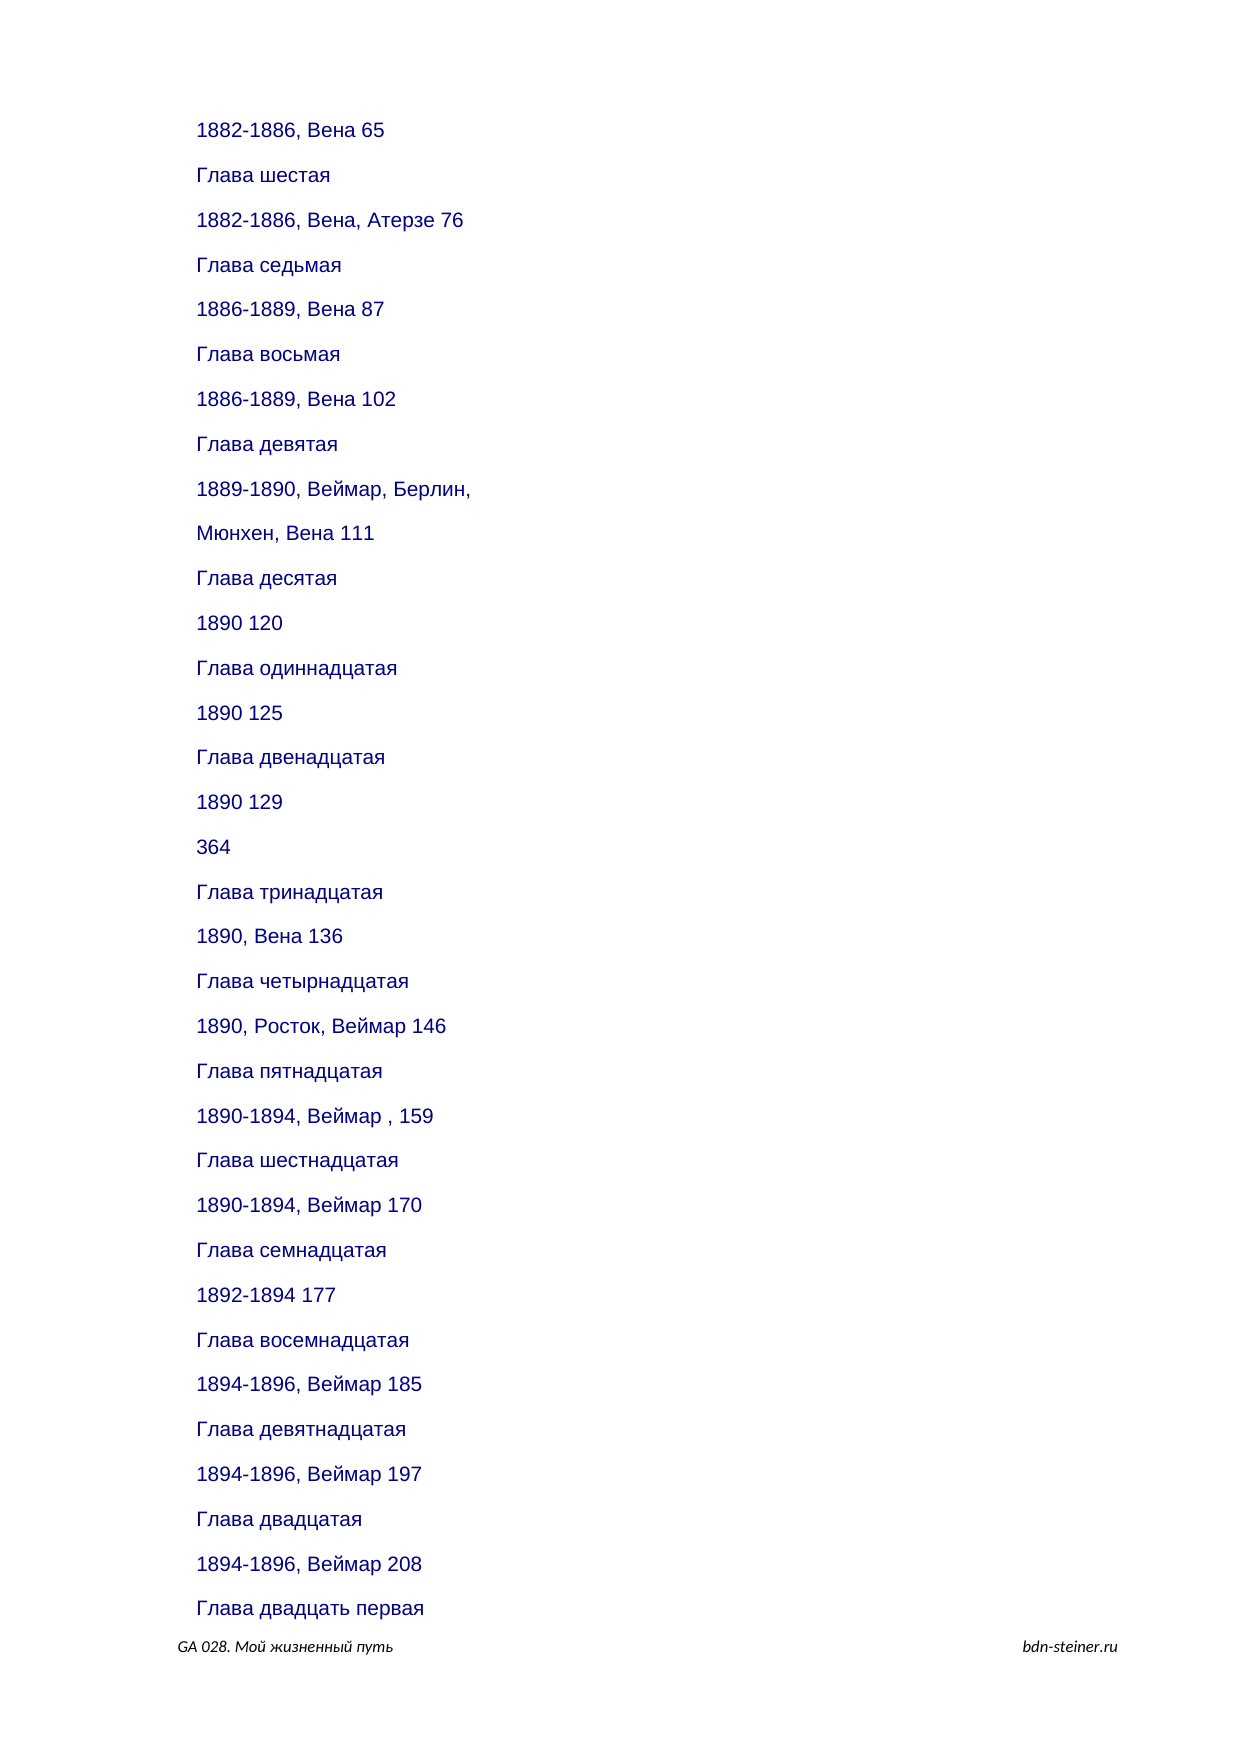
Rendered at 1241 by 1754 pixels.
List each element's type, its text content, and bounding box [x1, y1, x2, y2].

text 1894-1896, Веймар 185 [177, 1372, 1152, 1396]
text 1890-1894, Веймар , 159 [177, 1103, 1152, 1127]
text Глава двенадцатая [177, 745, 1152, 769]
text 1882-1886, Вена 65 [177, 118, 1152, 142]
text 1890, Вена 136 [177, 924, 1152, 948]
text 1890, Росток, Веймар 146 [177, 1014, 1152, 1038]
text Глава восьмая [177, 342, 1152, 366]
text Глава тринадцатая [177, 879, 1152, 903]
text 1886-1889, Вена 102 [177, 387, 1152, 411]
text 1890 129 [177, 790, 1152, 814]
text 1886-1889, Вена 87 [177, 297, 1152, 321]
text Глава девятнадцатая [177, 1417, 1152, 1441]
text 1890 120 [177, 611, 1152, 635]
text Глава седьмая [177, 252, 1152, 276]
text Глава четырнадцатая [177, 969, 1152, 993]
text Глава десятая [177, 566, 1152, 590]
text Глава пятнадцатая [177, 1059, 1152, 1083]
text 1882-1886, Вена, Атерзе 76 [177, 208, 1152, 232]
text 364 [177, 835, 1152, 859]
text Глава двадцать первая [177, 1596, 1152, 1620]
text Глава девятая [177, 432, 1152, 456]
text Глава восемнадцатая [177, 1327, 1152, 1351]
text 1890 125 [177, 700, 1152, 724]
text Глава двадцатая [177, 1507, 1152, 1531]
text 1892-1894 177 [177, 1283, 1152, 1307]
text Глава семнадцатая [177, 1238, 1152, 1262]
text Глава шестая [177, 163, 1152, 187]
text 1889-1890, Веймар, Берлин, [177, 476, 1152, 500]
text Глава одиннадцатая [177, 656, 1152, 679]
text 1890-1894, Веймар 170 [177, 1193, 1152, 1217]
text 1894-1896, Веймар 197 [177, 1462, 1152, 1486]
text 1894-1896, Веймар 208 [177, 1551, 1152, 1575]
text Мюнхен, Вена 111 [177, 521, 1152, 545]
text Глава шестнадцатая [177, 1148, 1152, 1172]
